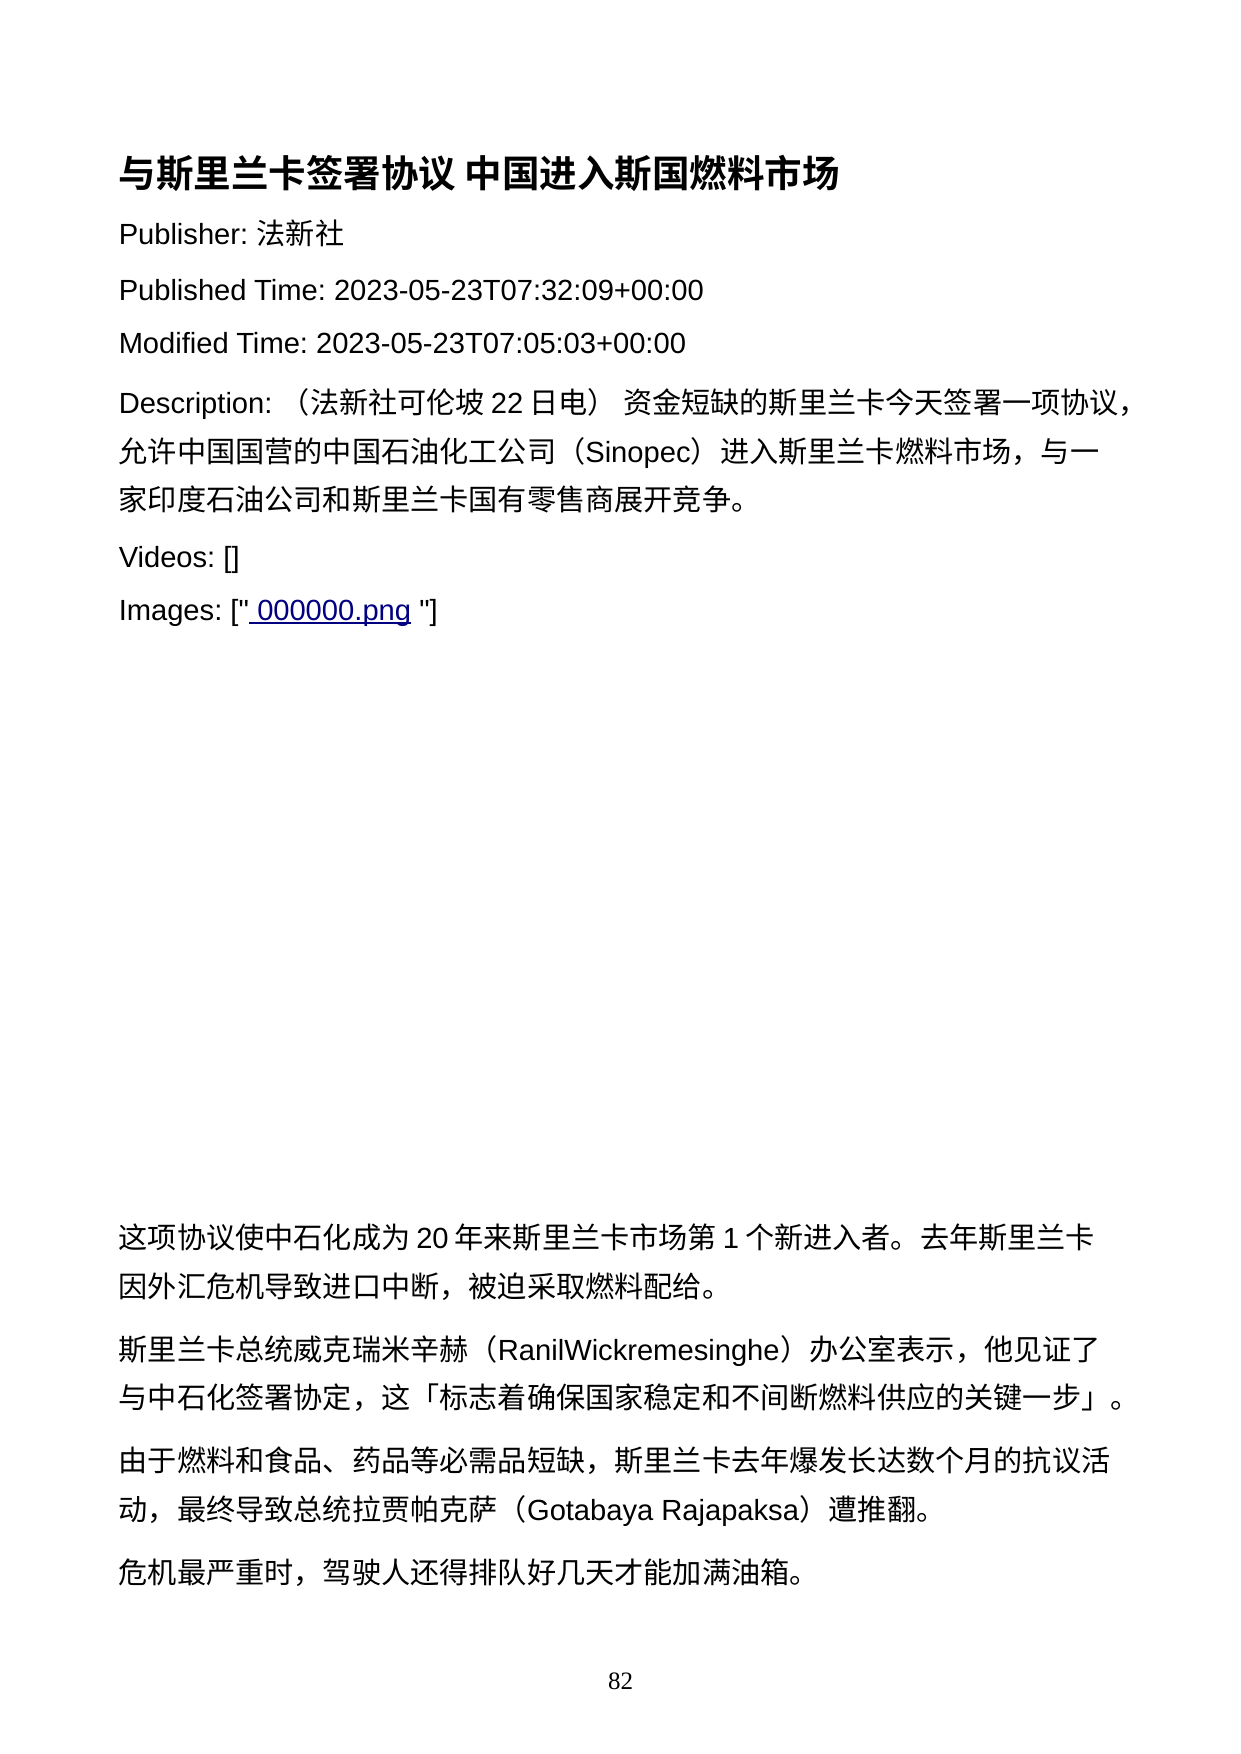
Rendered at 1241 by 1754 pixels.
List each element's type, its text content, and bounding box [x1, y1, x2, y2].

text Modified Time: 2023-05-23T07:05:03+00:00 [118, 327, 1122, 360]
text Published Time: 2023-05-23T07:32:09+00:00 [118, 273, 1122, 307]
text Images: [" 000000.png "] [118, 593, 1122, 627]
subtitle 与斯里兰卡签署协议 中国进入斯国燃料市场 [118, 143, 1122, 198]
text Publisher: 法新社 [118, 210, 1122, 253]
text 斯里兰卡总统威克瑞米辛赫（RanilWickremesinghe）办公室表示，他见证了与中石化签署协定，这「标志着确保国家稳定和不间断燃料供应的关键一步」。 [118, 1326, 1122, 1417]
text Videos: [] [118, 540, 1122, 573]
text 这项协议使中石化成为20年来斯里兰卡市场第1个新进入者。去年斯里兰卡因外汇危机导致进口中断，被迫采取燃料配给。 [118, 1214, 1122, 1305]
text 由于燃料和食品、药品等必需品短缺，斯里兰卡去年爆发长达数个月的抗议活动，最终导致总统拉贾帕克萨（Gotabaya Rajapaksa）遭推翻。 [118, 1438, 1122, 1529]
text Description: （法新社可伦坡22日电） 资金短缺的斯里兰卡今天签署一项协议，允许中国国营的中国石油化工公司（Sinopec）进入斯里兰卡燃料市场，与一家印度石油公司和斯里兰卡国有零售商展开竞争。 [118, 380, 1122, 519]
text 危机最严重时，驾驶人还得排队好几天才能加满油箱。 [118, 1549, 1122, 1592]
